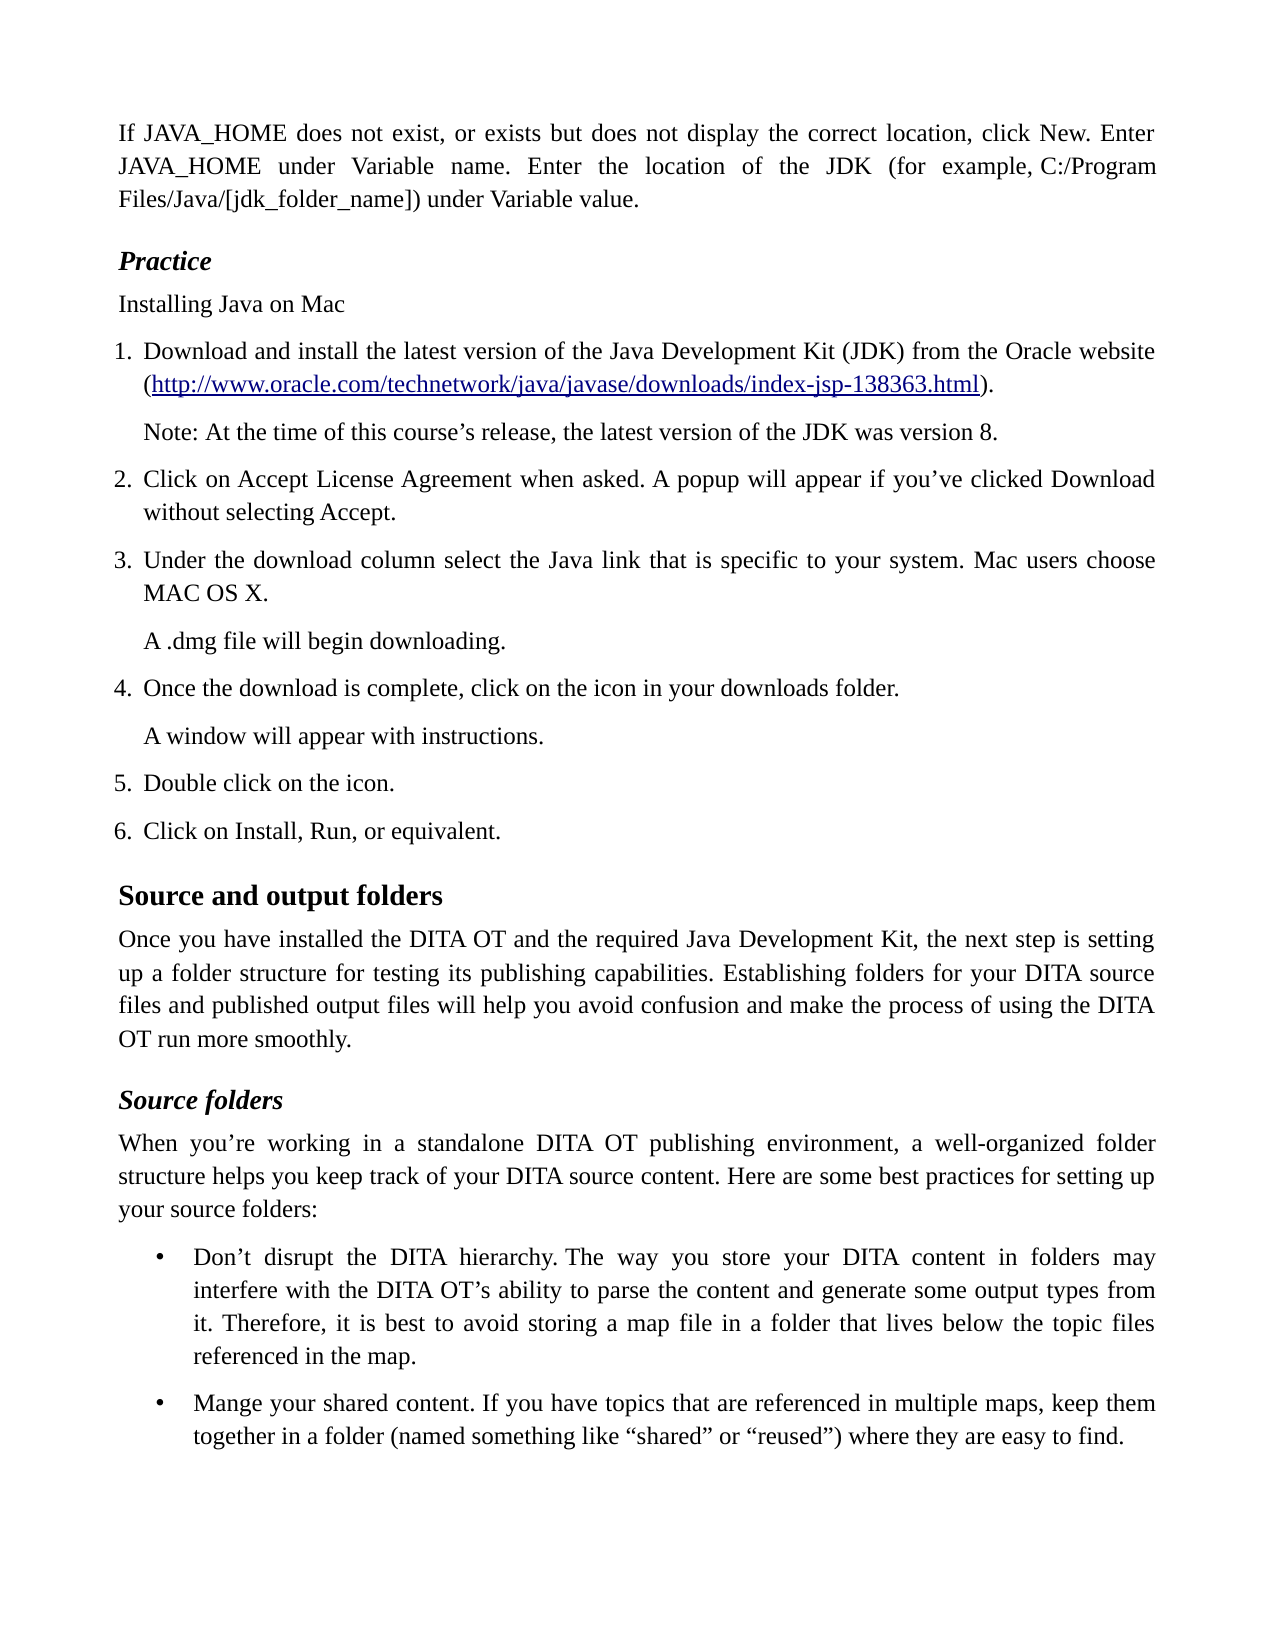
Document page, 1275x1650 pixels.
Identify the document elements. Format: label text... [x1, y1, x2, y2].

text Once you have installed the DITA OT and the required Java Development Kit, the next step is setting up a folder structure for testing its publishing capabilities. Establishing folders for your DITA source files and published output files will help you avoid confusion and make the process of using the DITA OT run more smoothly. [118, 924, 1157, 1052]
text If JAVA_HOME does not exist, or exists but does not display the correct location, click New. Enter JAVA_HOME under Variable name. Enter the location of the JDK (for example, C:/Program Files/Java/[jdk_folder_name]) under Variable value. [118, 118, 1157, 213]
list A .dmg file will begin downloading. [118, 626, 1157, 654]
list Double click on the icon. [118, 768, 1157, 797]
list Mange your shared content. If you have topics that are referenced in multiple maps, keep them together in a folder (named something like “shared” or “reused”) where they are easy to find. [156, 1388, 1157, 1450]
text When you’re working in a standalone DITA OT publishing environment, a well-organized folder structure helps you keep track of your DITA source content. Here are some best practices for setting up your source folders: [118, 1128, 1157, 1223]
subtitle Source folders [118, 1084, 1157, 1116]
list Download and install the latest version of the Java Development Kit (JDK) from the Oracle website (http://www.oracle.com/technetwork/java/javase/downloads/index-jsp-138363.html). [118, 336, 1157, 398]
list Don’t disrupt the DITA hierarchy. The way you store your DITA content in folders may interfere with the DITA OT’s ability to parse the content and generate some output types from it. Therefore, it is best to avoid storing a map file in a folder that lives below the topic files referenced in the map. [156, 1242, 1157, 1369]
subtitle Source and output folders [118, 878, 1157, 912]
list Once the download is complete, click on the icon in your downloads folder. [118, 673, 1157, 702]
list Note: At the time of this course’s release, the latest version of the JDK was version 8. [118, 417, 1157, 446]
list A window will appear with instructions. [118, 721, 1157, 750]
list Under the download column select the Java link that is specific to your system. Mac users choose MAC OS X. [118, 545, 1157, 607]
list Click on Accept License Agreement when asked. A popup will appear if you’ve clicked Download without selecting Accept. [118, 464, 1157, 526]
subtitle Practice [118, 244, 1157, 276]
text Installing Java on Mac [118, 289, 1157, 317]
list Click on Install, Run, or equivalent. [118, 816, 1157, 845]
